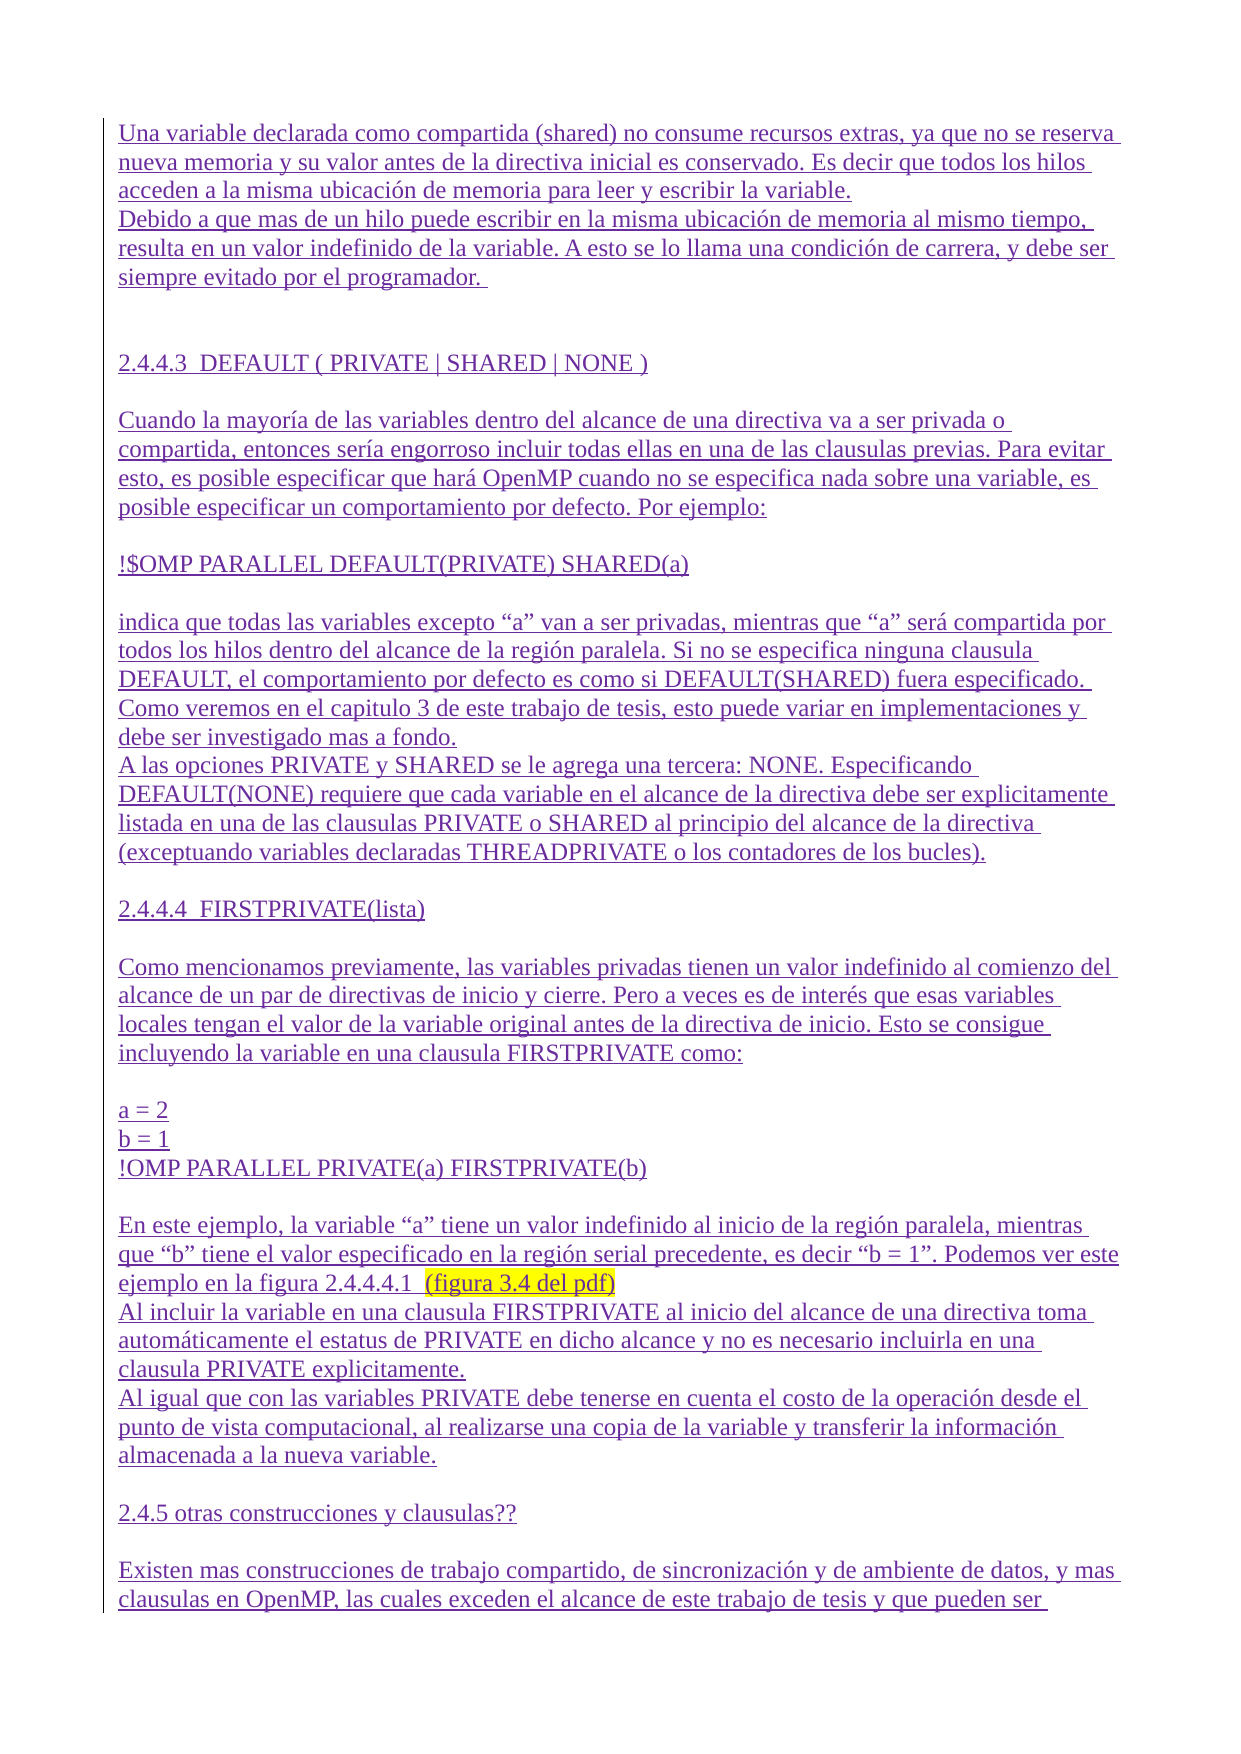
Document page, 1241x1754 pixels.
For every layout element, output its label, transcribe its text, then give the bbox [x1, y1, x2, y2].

text Como mencionamos previamente, las variables privadas tienen un valor indefinido al comienzo del alcance de un par de directivas de inicio y cierre. Pero a veces es de interés que esas variables locales tengan el valor de la variable original antes de la directiva de inicio. Esto se consigue incluyendo la variable en una clausula FIRSTPRIVATE como: [118, 952, 1122, 1067]
text 2.4.4.4 FIRSTPRIVATE(lista) [118, 894, 1122, 923]
text A las opciones PRIVATE y SHARED se le agrega una tercera: NONE. Especificando DEFAULT(NONE) requiere que cada variable en el alcance de la directiva debe ser explicitamente listada en una de las clausulas PRIVATE o SHARED al principio del alcance de la directiva (exceptuando variables declaradas THREADPRIVATE o los contadores de los bucles). [118, 751, 1122, 866]
text Una variable declarada como compartida (shared) no consume recursos extras, ya que no se reserva nueva memoria y su valor antes de la directiva inicial es conservado. Es decir que todos los hilos acceden a la misma ubicación de memoria para leer y escribir la variable. [118, 118, 1122, 204]
text indica que todas las variables excepto “a” van a ser privadas, mientras que “a” será compartida por todos los hilos dentro del alcance de la región paralela. Si no se especifica ninguna clausula DEFAULT, el comportamiento por defecto es como si DEFAULT(SHARED) fuera especificado. Como veremos en el capitulo 3 de este trabajo de tesis, esto puede variar en implementaciones y debe ser investigado mas a fondo. [118, 607, 1122, 751]
text !$OMP PARALLEL DEFAULT(PRIVATE) SHARED(a) [118, 549, 1122, 578]
text En este ejemplo, la variable “a” tiene un valor indefinido al inicio de la región paralela, mientras que “b” tiene el valor especificado en la región serial precedente, es decir “b = 1”. Podemos ver este ejemplo en la figura 2.4.4.4.1 (figura 3.4 del pdf) [118, 1211, 1122, 1297]
text a = 2 [118, 1096, 1122, 1124]
text b = 1 [118, 1124, 1122, 1153]
text Existen mas construcciones de trabajo compartido, de sincronización y de ambiente de datos, y mas clausulas en OpenMP, las cuales exceden el alcance de este trabajo de tesis y que pueden ser [118, 1556, 1122, 1613]
text 2.4.4.3 DEFAULT ( PRIVATE | SHARED | NONE ) [118, 348, 1122, 377]
text !OMP PARALLEL PRIVATE(a) FIRSTPRIVATE(b) [118, 1153, 1122, 1182]
text Al incluir la variable en una clausula FIRSTPRIVATE al inicio del alcance de una directiva toma automáticamente el estatus de PRIVATE en dicho alcance y no es necesario incluirla en una clausula PRIVATE explicitamente. [118, 1297, 1122, 1383]
text 2.4.5 otras construcciones y clausulas?? [118, 1498, 1122, 1527]
text Al igual que con las variables PRIVATE debe tenerse en cuenta el costo de la operación desde el punto de vista computacional, al realizarse una copia de la variable y transferir la información almacenada a la nueva variable. [118, 1383, 1122, 1469]
text Cuando la mayoría de las variables dentro del alcance de una directiva va a ser privada o compartida, entonces sería engorroso incluir todas ellas en una de las clausulas previas. Para evitar esto, es posible especificar que hará OpenMP cuando no se especifica nada sobre una variable, es posible especificar un comportamiento por defecto. Por ejemplo: [118, 406, 1122, 521]
text Debido a que mas de un hilo puede escribir en la misma ubicación de memoria al mismo tiempo, resulta en un valor indefinido de la variable. A esto se lo llama una condición de carrera, y debe ser siempre evitado por el programador. [118, 204, 1122, 291]
